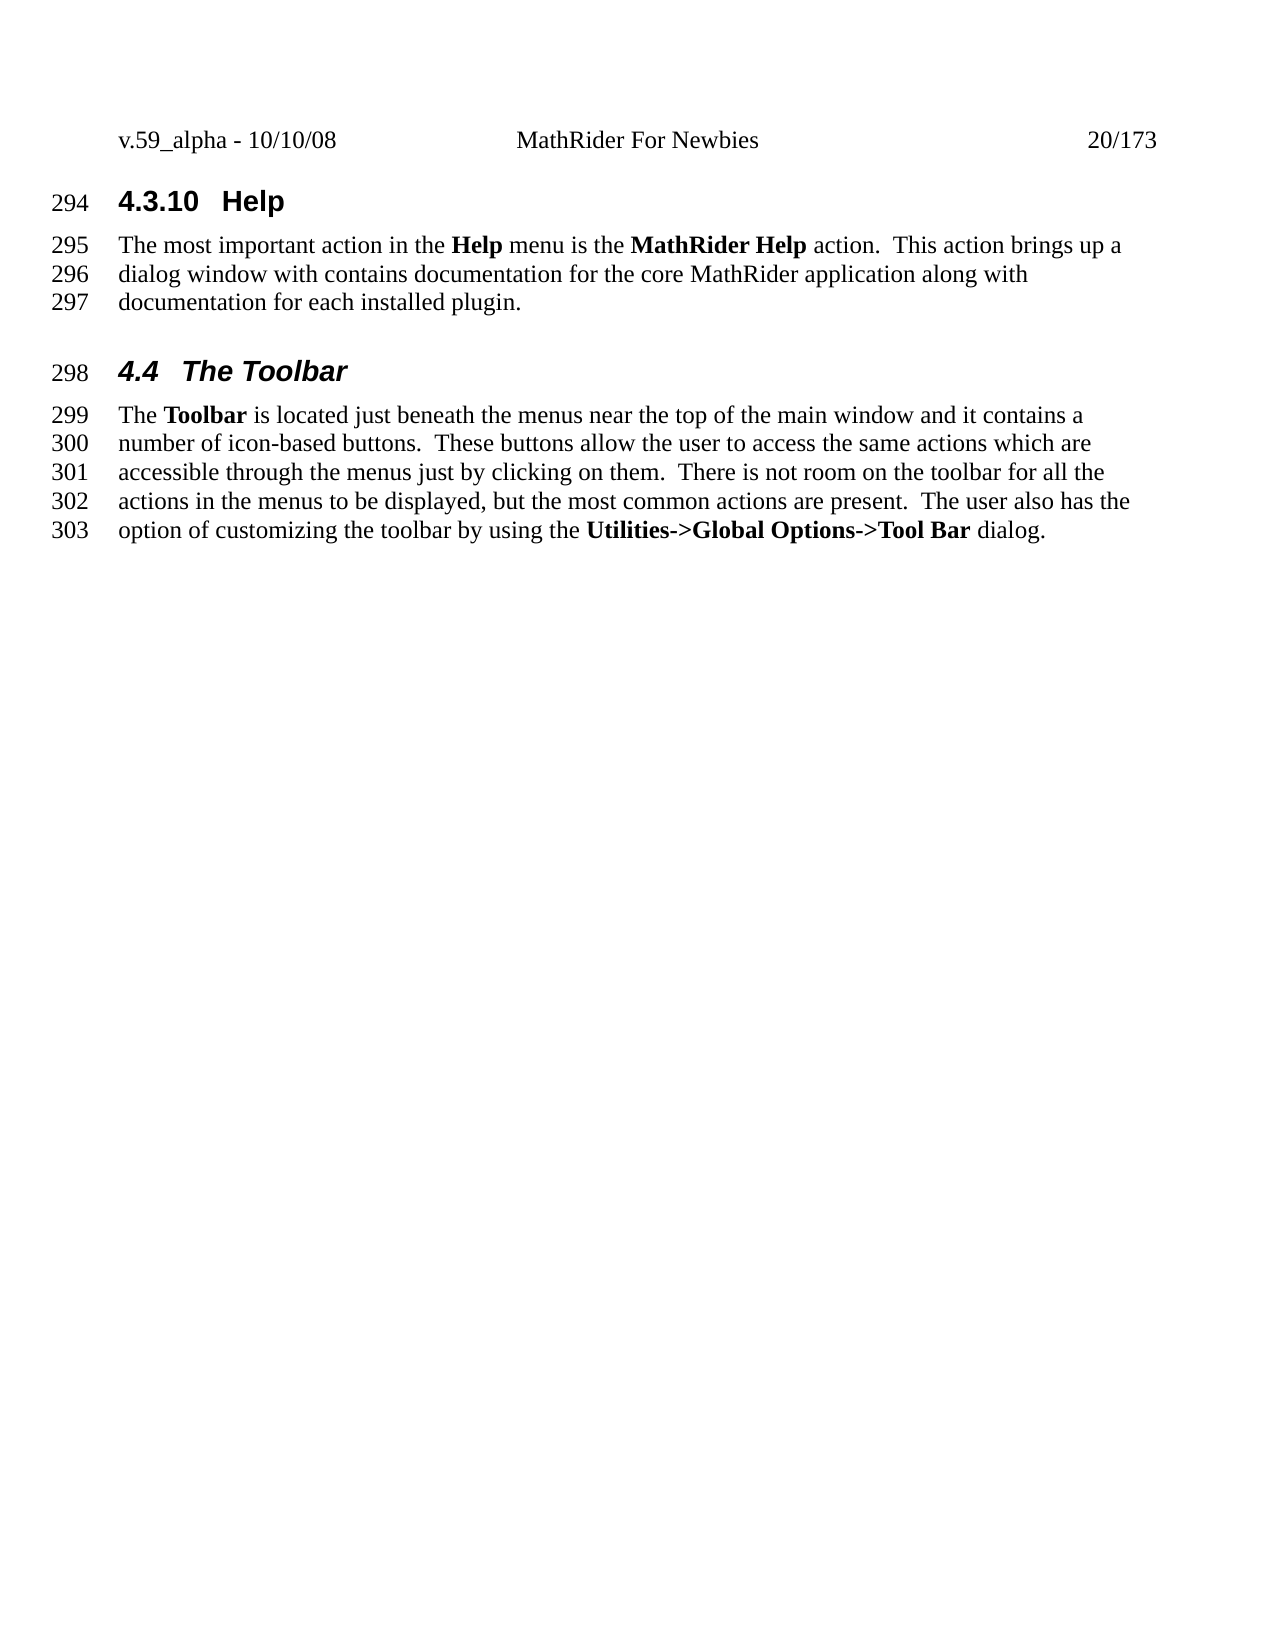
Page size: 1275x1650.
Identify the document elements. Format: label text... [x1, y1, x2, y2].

text The most important action in the Help menu is the MathRider Help action. This action brings up a dialog window with contains documentation for the core MathRider application along with documentation for each installed plugin. [118, 230, 1157, 316]
text The Toolbar is located just beneath the menus near the top of the main window and it contains a number of icon-based buttons. These buttons allow the user to access the same actions which are accessible through the menus just by clicking on them. There is not room on the toolbar for all the actions in the menus to be displayed, but the most common actions are present. The user also has the option of customizing the toolbar by using the Utilities->Global Options->Tool Bar dialog. [118, 400, 1157, 543]
subtitle Help [118, 184, 1157, 217]
subtitle The Toolbar [118, 354, 1157, 387]
